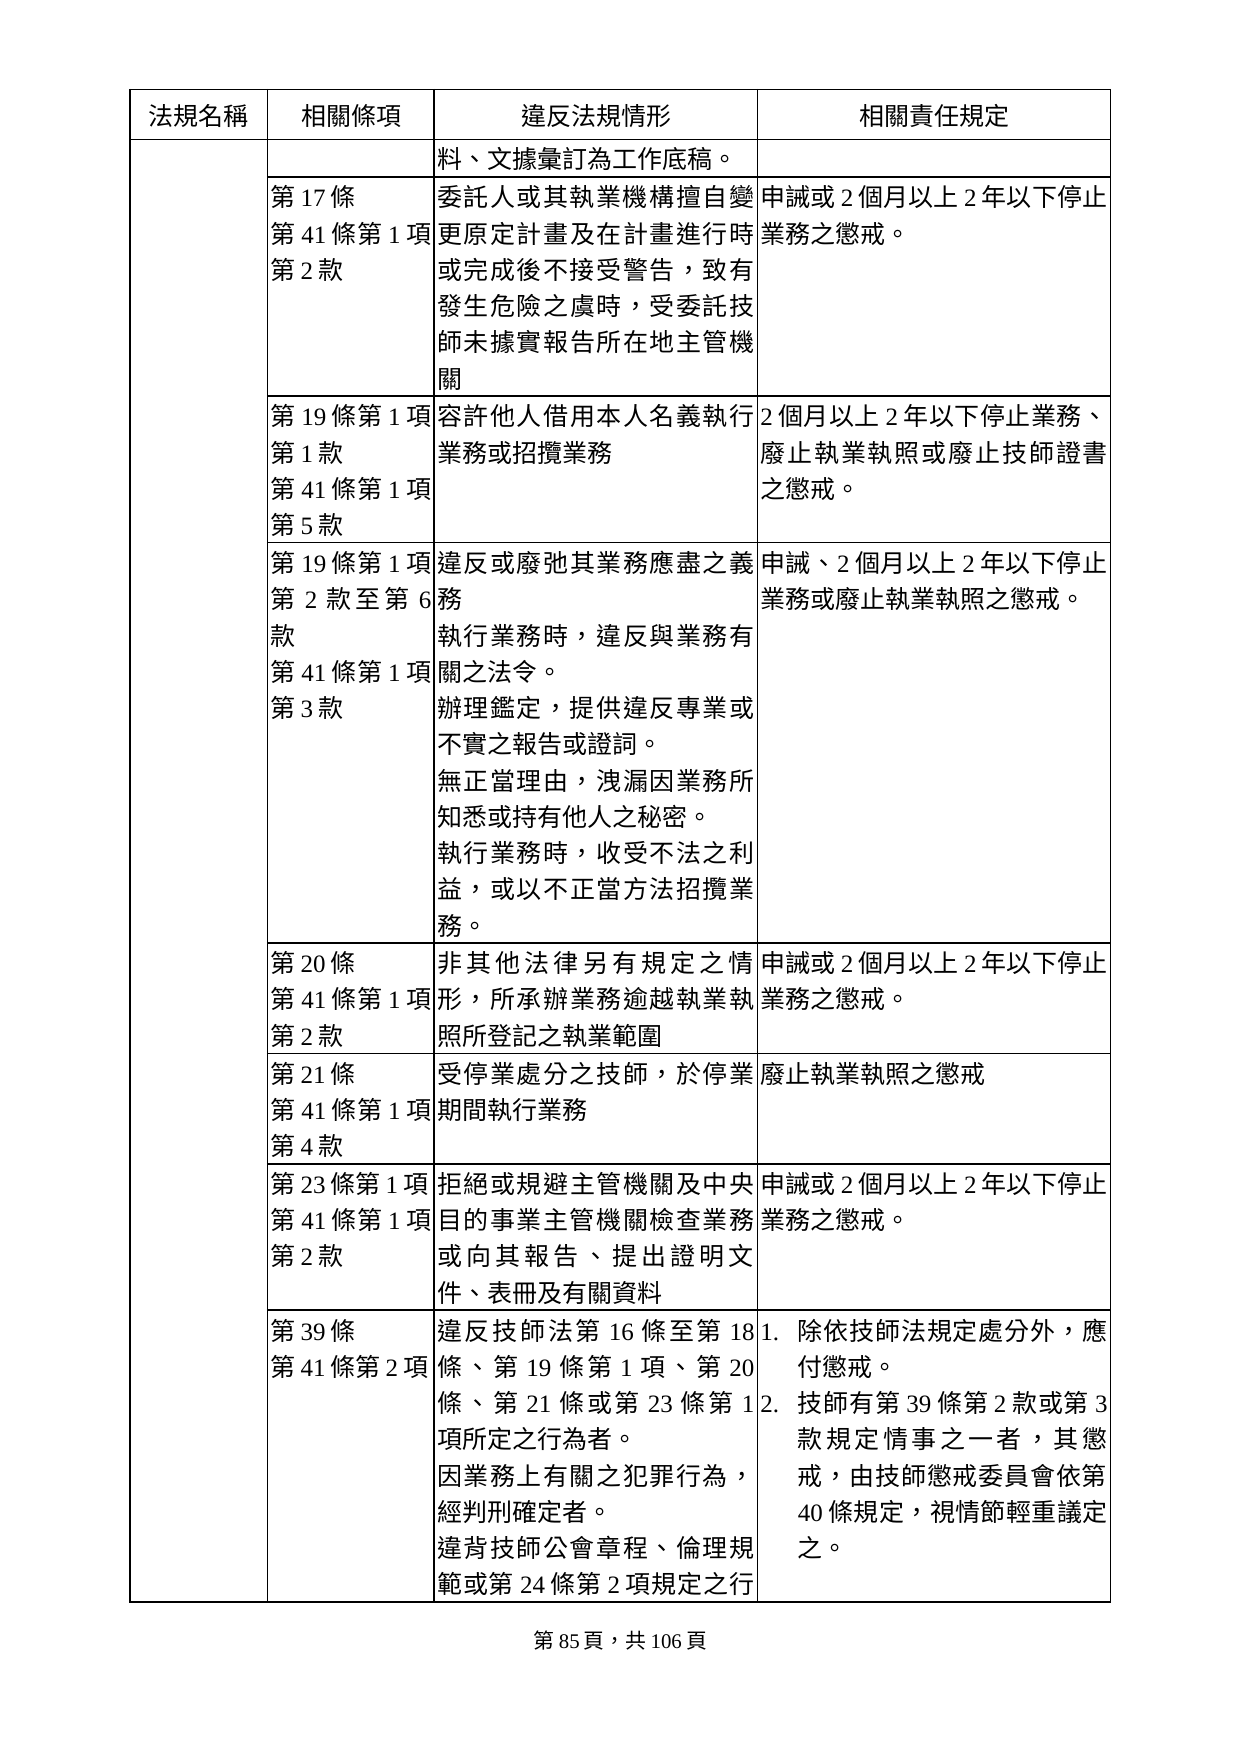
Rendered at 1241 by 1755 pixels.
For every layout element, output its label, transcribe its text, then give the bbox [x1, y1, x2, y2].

table_cell 2個月以上2年以下停止業務、廢止執業執照或廢止技師證書之懲戒。 [758, 397, 1110, 542]
table_cell 料、文據彙訂為工作底稿。 [435, 140, 757, 176]
table_cell 除依技師法規定處分外，應付懲戒。 技師有第39條第2款或第3款規定情事之一者，其懲戒，由技師懲戒委員會依第40條規定，視情節輕重議定之。 [758, 1311, 1110, 1601]
table_cell 容許他人借用本人名義執行業務或招攬業務 [435, 397, 757, 542]
table_cell 申誡、2個月以上2年以下停止業務或廢止執業執照之懲戒。 [758, 543, 1110, 942]
table_cell 申誡或2個月以上2年以下停止業務之懲戒。 [758, 178, 1110, 395]
table_header 法規名稱 [131, 90, 267, 138]
table_cell 違反或廢弛其業務應盡之義務 執行業務時，違反與業務有關之法令。 辦理鑑定，提供違反專業或不實之報告或證詞。 無正當理由，洩漏因業務所知悉或持有他人之秘密。 執行業務時，收受不法之利益，或以不正當方法招攬業務。 [435, 543, 757, 942]
table_cell 第19條第1項第2款至第6款 第41條第1項第3款 [268, 543, 433, 942]
table_cell [758, 140, 1110, 176]
table_cell 違反技師法第16條至第18條、第19條第1項、第20條、第21條或第23條第1項所定之行為者。 因業務上有關之犯罪行為，經判刑確定者。 違背技師公會章程、倫理規範或第24條第2項規定之行 [435, 1311, 757, 1601]
table_header 相關責任規定 [758, 90, 1110, 138]
table_cell 第39條 第41條第2項 [268, 1311, 433, 1601]
table_cell 第19條第1項第1款 第41條第1項第5款 [268, 397, 433, 542]
table_cell 第20條 第41條第1項第2款 [268, 944, 433, 1052]
table_cell 廢止執業執照之懲戒 [758, 1054, 1110, 1163]
table_cell 第23條第1項 第41條第1項第2款 [268, 1165, 433, 1309]
table_cell 第17條 第41條第1項第2款 [268, 178, 433, 395]
table_header 相關條項 [268, 90, 433, 138]
table_header 違反法規情形 [435, 90, 757, 138]
table_cell [131, 140, 267, 1601]
table_cell 申誡或2個月以上2年以下停止業務之懲戒。 [758, 944, 1110, 1052]
table_cell 受停業處分之技師，於停業期間執行業務 [435, 1054, 757, 1163]
table_cell 申誡或2個月以上2年以下停止業務之懲戒。 [758, 1165, 1110, 1309]
table_cell 委託人或其執業機構擅自變更原定計畫及在計畫進行時或完成後不接受警告，致有發生危險之虞時，受委託技師未據實報告所在地主管機關 [435, 178, 757, 395]
table_cell 非其他法律另有規定之情形，所承辦業務逾越執業執照所登記之執業範圍 [435, 944, 757, 1052]
table_cell [268, 140, 433, 176]
table_cell 拒絕或規避主管機關及中央目的事業主管機關檢查業務或向其報告、提出證明文件、表冊及有關資料 [435, 1165, 757, 1309]
table_cell 第21條 第41條第1項第4款 [268, 1054, 433, 1163]
